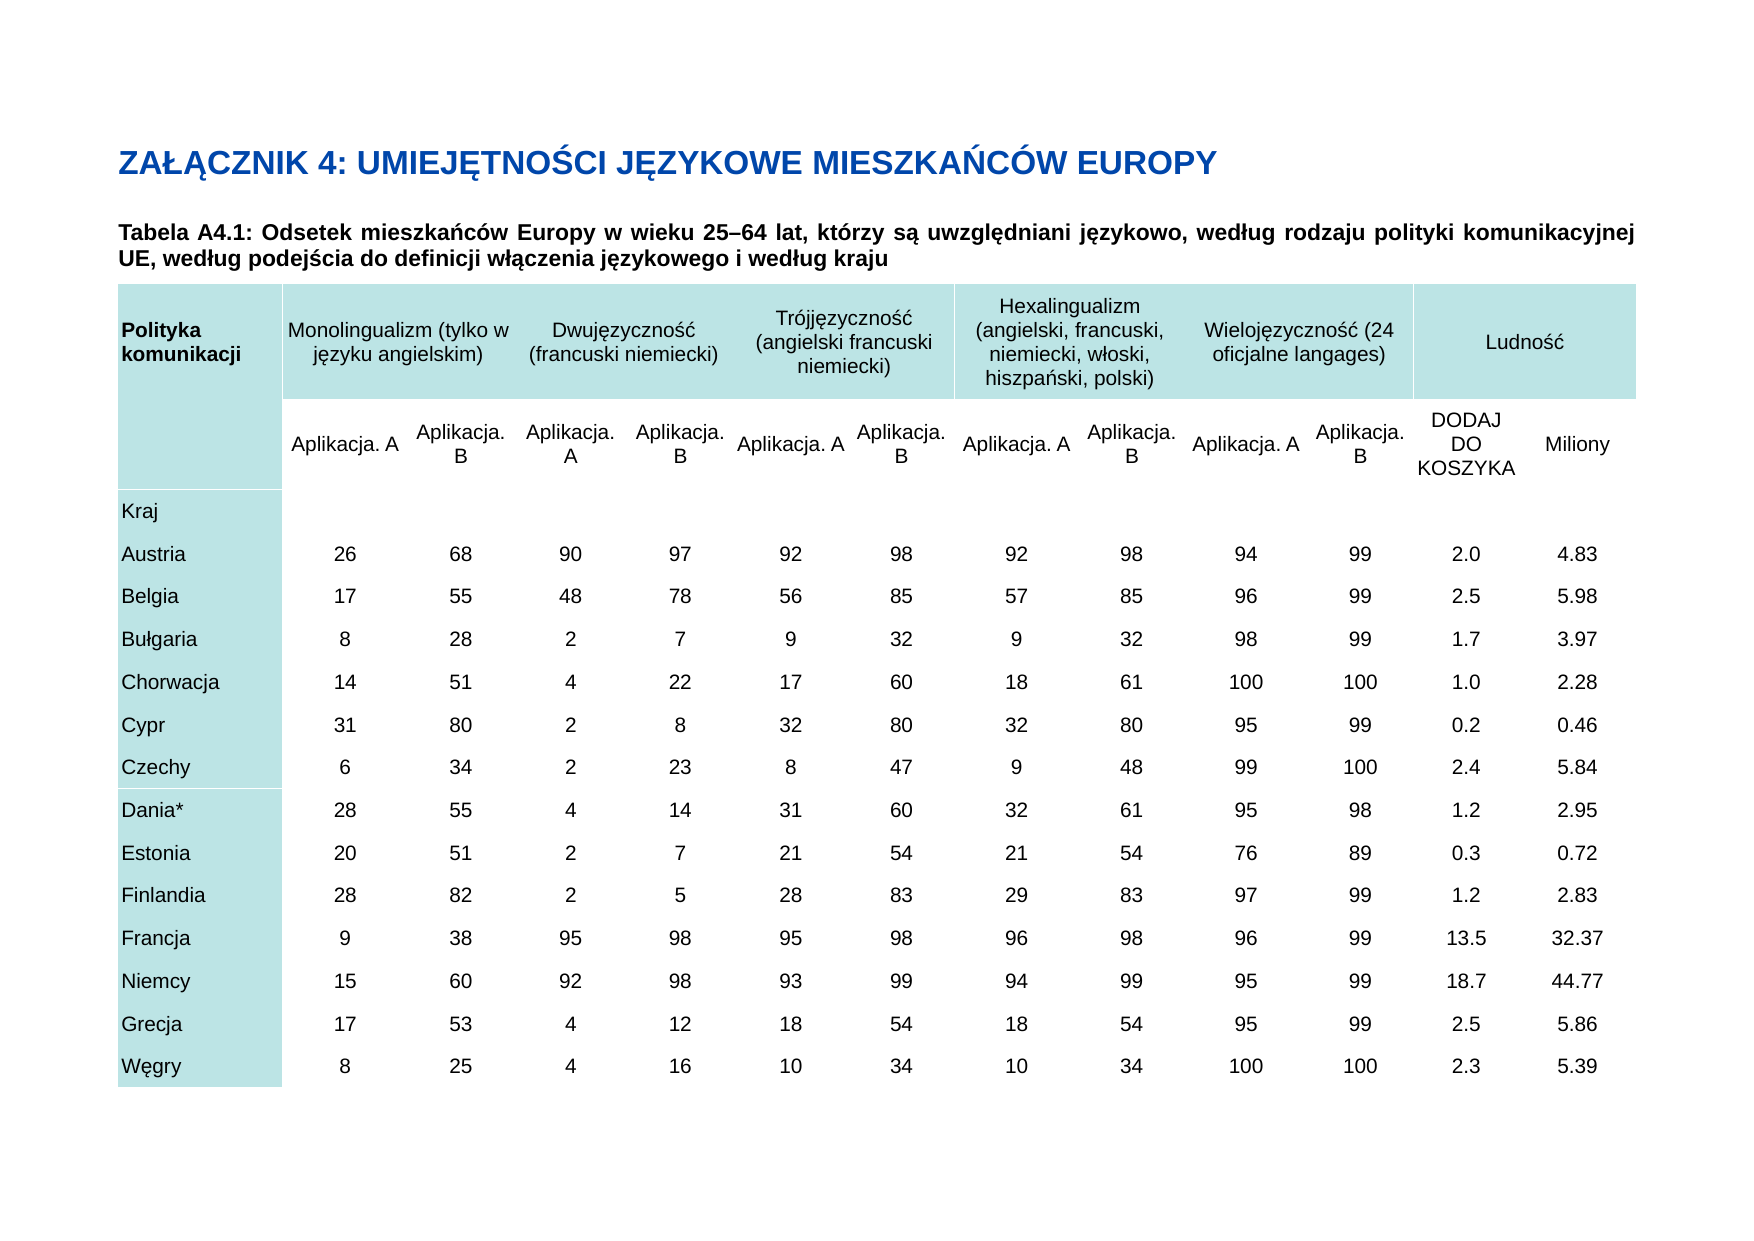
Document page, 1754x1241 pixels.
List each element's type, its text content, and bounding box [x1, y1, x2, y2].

table_cell [1519, 490, 1636, 532]
table_cell 54 [1078, 831, 1185, 874]
table_cell Finlandia [118, 874, 282, 917]
table_cell 98 [627, 917, 733, 959]
table_cell 98 [1185, 618, 1307, 660]
table_cell Francja [118, 917, 282, 959]
table_cell 32 [955, 789, 1078, 831]
table_cell 97 [1185, 874, 1307, 917]
table_cell 31 [733, 789, 848, 831]
table_cell 20 [283, 831, 407, 874]
table_cell 5.39 [1519, 1045, 1636, 1087]
table_cell 47 [848, 746, 954, 788]
table_cell 13.5 [1414, 917, 1519, 959]
table_cell Aplikacja. B [848, 399, 954, 489]
table_cell 17 [733, 660, 848, 703]
table_cell 99 [1185, 746, 1307, 788]
table_cell [848, 490, 954, 532]
table_cell 57 [955, 575, 1078, 618]
table_cell 95 [1185, 1002, 1307, 1045]
table_cell 18 [955, 660, 1078, 703]
table_cell 51 [408, 660, 514, 703]
table_cell [1414, 490, 1519, 532]
table_cell DODAJ DO KOSZYKA [1414, 399, 1519, 489]
table_cell 22 [627, 660, 733, 703]
table_cell 60 [408, 959, 514, 1002]
table_cell 5.84 [1519, 746, 1636, 788]
table_cell 2 [514, 831, 627, 874]
table_header Polityka komunikacji [118, 284, 282, 399]
table_cell 96 [1185, 575, 1307, 618]
table_cell 98 [1078, 532, 1185, 575]
table_cell 53 [408, 1002, 514, 1045]
table_cell 80 [1078, 703, 1185, 746]
table_cell [955, 490, 1078, 532]
table_cell 21 [733, 831, 848, 874]
table_cell 48 [1078, 746, 1185, 788]
table_cell 96 [1185, 917, 1307, 959]
text Tabela A4.1: Odsetek mieszkańców Europy w wieku 25–64 lat, którzy są uwzględniani językowo, według rodzaju polityki komunikacyjnej UE, według podejścia do definicji włączenia językowego i według kraju [118, 219, 1636, 272]
table_cell 21 [955, 831, 1078, 874]
table_cell 54 [848, 831, 954, 874]
table_cell 83 [1078, 874, 1185, 917]
table_cell Czechy [118, 746, 282, 788]
table_cell 28 [283, 874, 407, 917]
table_cell 2.83 [1519, 874, 1636, 917]
table_header Monolingualizm (tylko w języku angielskim) [283, 284, 514, 399]
table_cell 99 [848, 959, 954, 1002]
table_cell 99 [1307, 874, 1413, 917]
table_cell 80 [848, 703, 954, 746]
table_cell 12 [627, 1002, 733, 1045]
table_cell 28 [408, 618, 514, 660]
table_cell 1.7 [1414, 618, 1519, 660]
table_cell 28 [733, 874, 848, 917]
table_cell 60 [848, 789, 954, 831]
table_cell 1.0 [1414, 660, 1519, 703]
table_cell 99 [1307, 917, 1413, 959]
table_cell Aplikacja. A [283, 399, 407, 489]
table_cell 18 [955, 1002, 1078, 1045]
table_cell [408, 490, 514, 532]
table_cell [1185, 490, 1307, 532]
table_cell 99 [1307, 959, 1413, 1002]
table_cell 8 [283, 618, 407, 660]
table_cell [283, 490, 407, 532]
table_cell 0.2 [1414, 703, 1519, 746]
table_cell 100 [1307, 1045, 1413, 1087]
table_cell 6 [283, 746, 407, 788]
table_cell 2.5 [1414, 1002, 1519, 1045]
table_cell Belgia [118, 575, 282, 618]
table_cell 99 [1307, 532, 1413, 575]
subtitle ZAŁĄCZNIK 4: UMIEJĘTNOŚCI JĘZYKOWE MIESZKAŃCÓW EUROPY [118, 143, 1636, 182]
table_cell 16 [627, 1045, 733, 1087]
table_cell 94 [955, 959, 1078, 1002]
table_cell 55 [408, 789, 514, 831]
table_cell 85 [1078, 575, 1185, 618]
table_cell 32 [955, 703, 1078, 746]
table_cell 18.7 [1414, 959, 1519, 1002]
table_cell [733, 490, 848, 532]
table_cell 34 [408, 746, 514, 788]
table_cell 34 [1078, 1045, 1185, 1087]
table_cell 4 [514, 660, 627, 703]
table_cell [514, 490, 627, 532]
table_cell Miliony [1519, 399, 1636, 489]
table_cell [118, 399, 282, 489]
table_cell 17 [283, 575, 407, 618]
table_cell Aplikacja. A [514, 399, 627, 489]
table_cell 80 [408, 703, 514, 746]
table_cell 99 [1307, 618, 1413, 660]
table_cell 31 [283, 703, 407, 746]
table_cell 8 [627, 703, 733, 746]
table_cell 34 [848, 1045, 954, 1087]
table_cell 85 [848, 575, 954, 618]
table_cell 7 [627, 831, 733, 874]
table_cell 92 [733, 532, 848, 575]
table_cell 93 [733, 959, 848, 1002]
table_cell 95 [1185, 959, 1307, 1002]
table_cell 2.3 [1414, 1045, 1519, 1087]
table_cell [1307, 490, 1413, 532]
table_cell 10 [955, 1045, 1078, 1087]
table_cell 7 [627, 618, 733, 660]
table_cell 2.0 [1414, 532, 1519, 575]
table_cell 95 [514, 917, 627, 959]
table_cell Aplikacja. B [1307, 399, 1413, 489]
table_cell 100 [1185, 1045, 1307, 1087]
table_cell 95 [733, 917, 848, 959]
table_cell 89 [1307, 831, 1413, 874]
table_cell 83 [848, 874, 954, 917]
table_cell 92 [514, 959, 627, 1002]
table_cell 98 [627, 959, 733, 1002]
table_cell 18 [733, 1002, 848, 1045]
table_cell 51 [408, 831, 514, 874]
table_cell 98 [848, 532, 954, 575]
table_cell 4 [514, 789, 627, 831]
table_cell [1078, 490, 1185, 532]
table_cell 78 [627, 575, 733, 618]
table_cell 28 [283, 789, 407, 831]
table_cell 1.2 [1414, 874, 1519, 917]
table_cell 61 [1078, 660, 1185, 703]
table_header Ludność [1414, 284, 1636, 399]
table_cell 32 [1078, 618, 1185, 660]
table_cell 2 [514, 874, 627, 917]
table_cell 32.37 [1519, 917, 1636, 959]
table_cell 2 [514, 746, 627, 788]
table_cell 2.5 [1414, 575, 1519, 618]
table_cell Austria [118, 532, 282, 575]
table_cell 10 [733, 1045, 848, 1087]
table_cell 92 [955, 532, 1078, 575]
table_cell 26 [283, 532, 407, 575]
table_cell 95 [1185, 789, 1307, 831]
table_cell 4 [514, 1002, 627, 1045]
table_cell 9 [283, 917, 407, 959]
table_cell 97 [627, 532, 733, 575]
table_cell Estonia [118, 831, 282, 874]
table_cell 25 [408, 1045, 514, 1087]
table_cell 0.3 [1414, 831, 1519, 874]
table_cell Aplikacja. A [955, 399, 1078, 489]
table_cell 14 [283, 660, 407, 703]
table_cell 0.46 [1519, 703, 1636, 746]
table_cell 2.95 [1519, 789, 1636, 831]
table_cell 4 [514, 1045, 627, 1087]
table_cell 54 [1078, 1002, 1185, 1045]
table_header Dwujęzyczność (francuski niemiecki) [514, 284, 733, 399]
table_cell 0.72 [1519, 831, 1636, 874]
table_cell Aplikacja. B [627, 399, 733, 489]
table_cell 68 [408, 532, 514, 575]
table_cell 8 [283, 1045, 407, 1087]
table_cell Aplikacja. B [408, 399, 514, 489]
table_cell 94 [1185, 532, 1307, 575]
table_cell 4.83 [1519, 532, 1636, 575]
table_cell 23 [627, 746, 733, 788]
table_cell 76 [1185, 831, 1307, 874]
table_cell Niemcy [118, 959, 282, 1002]
table_cell 2.4 [1414, 746, 1519, 788]
table_cell Chorwacja [118, 660, 282, 703]
table_cell 29 [955, 874, 1078, 917]
table_cell 56 [733, 575, 848, 618]
table_cell 82 [408, 874, 514, 917]
table_cell Dania* [118, 789, 282, 831]
table_cell Bułgaria [118, 618, 282, 660]
table_cell 99 [1078, 959, 1185, 1002]
table_cell 32 [733, 703, 848, 746]
table_cell 9 [955, 618, 1078, 660]
table_cell 54 [848, 1002, 954, 1045]
table_cell 99 [1307, 575, 1413, 618]
table_cell 100 [1307, 746, 1413, 788]
table_cell 8 [733, 746, 848, 788]
table_cell 2 [514, 618, 627, 660]
table_cell Cypr [118, 703, 282, 746]
table_cell 5.98 [1519, 575, 1636, 618]
table_cell 100 [1185, 660, 1307, 703]
table_cell 17 [283, 1002, 407, 1045]
table_cell 60 [848, 660, 954, 703]
table_cell 2 [514, 703, 627, 746]
table_cell 38 [408, 917, 514, 959]
table_cell 1.2 [1414, 789, 1519, 831]
table_cell 98 [848, 917, 954, 959]
table_cell 44.77 [1519, 959, 1636, 1002]
table_cell Aplikacja. A [1185, 399, 1307, 489]
table_cell 9 [955, 746, 1078, 788]
table_cell 5.86 [1519, 1002, 1636, 1045]
table_cell 2.28 [1519, 660, 1636, 703]
table_cell 32 [848, 618, 954, 660]
table_cell 98 [1078, 917, 1185, 959]
table_cell 99 [1307, 703, 1413, 746]
table_cell Grecja [118, 1002, 282, 1045]
table_cell 96 [955, 917, 1078, 959]
table_cell 15 [283, 959, 407, 1002]
table_cell Aplikacja. A [733, 399, 848, 489]
table_cell 55 [408, 575, 514, 618]
table_cell 61 [1078, 789, 1185, 831]
table_cell [627, 490, 733, 532]
table_cell 14 [627, 789, 733, 831]
table_cell 3.97 [1519, 618, 1636, 660]
table_header Hexalingualizm (angielski, francuski, niemiecki, włoski, hiszpański, polski) [955, 284, 1185, 399]
table_header Trójjęzyczność (angielski francuski niemiecki) [733, 284, 954, 399]
table_cell 9 [733, 618, 848, 660]
table_cell 5 [627, 874, 733, 917]
table_cell 95 [1185, 703, 1307, 746]
table_header Wielojęzyczność (24 oficjalne langages) [1185, 284, 1413, 399]
table_cell 100 [1307, 660, 1413, 703]
table_cell 98 [1307, 789, 1413, 831]
table_cell 48 [514, 575, 627, 618]
table_cell Węgry [118, 1045, 282, 1087]
table_cell Kraj [118, 490, 282, 532]
table_cell 90 [514, 532, 627, 575]
table_cell Aplikacja. B [1078, 399, 1185, 489]
table_cell 99 [1307, 1002, 1413, 1045]
